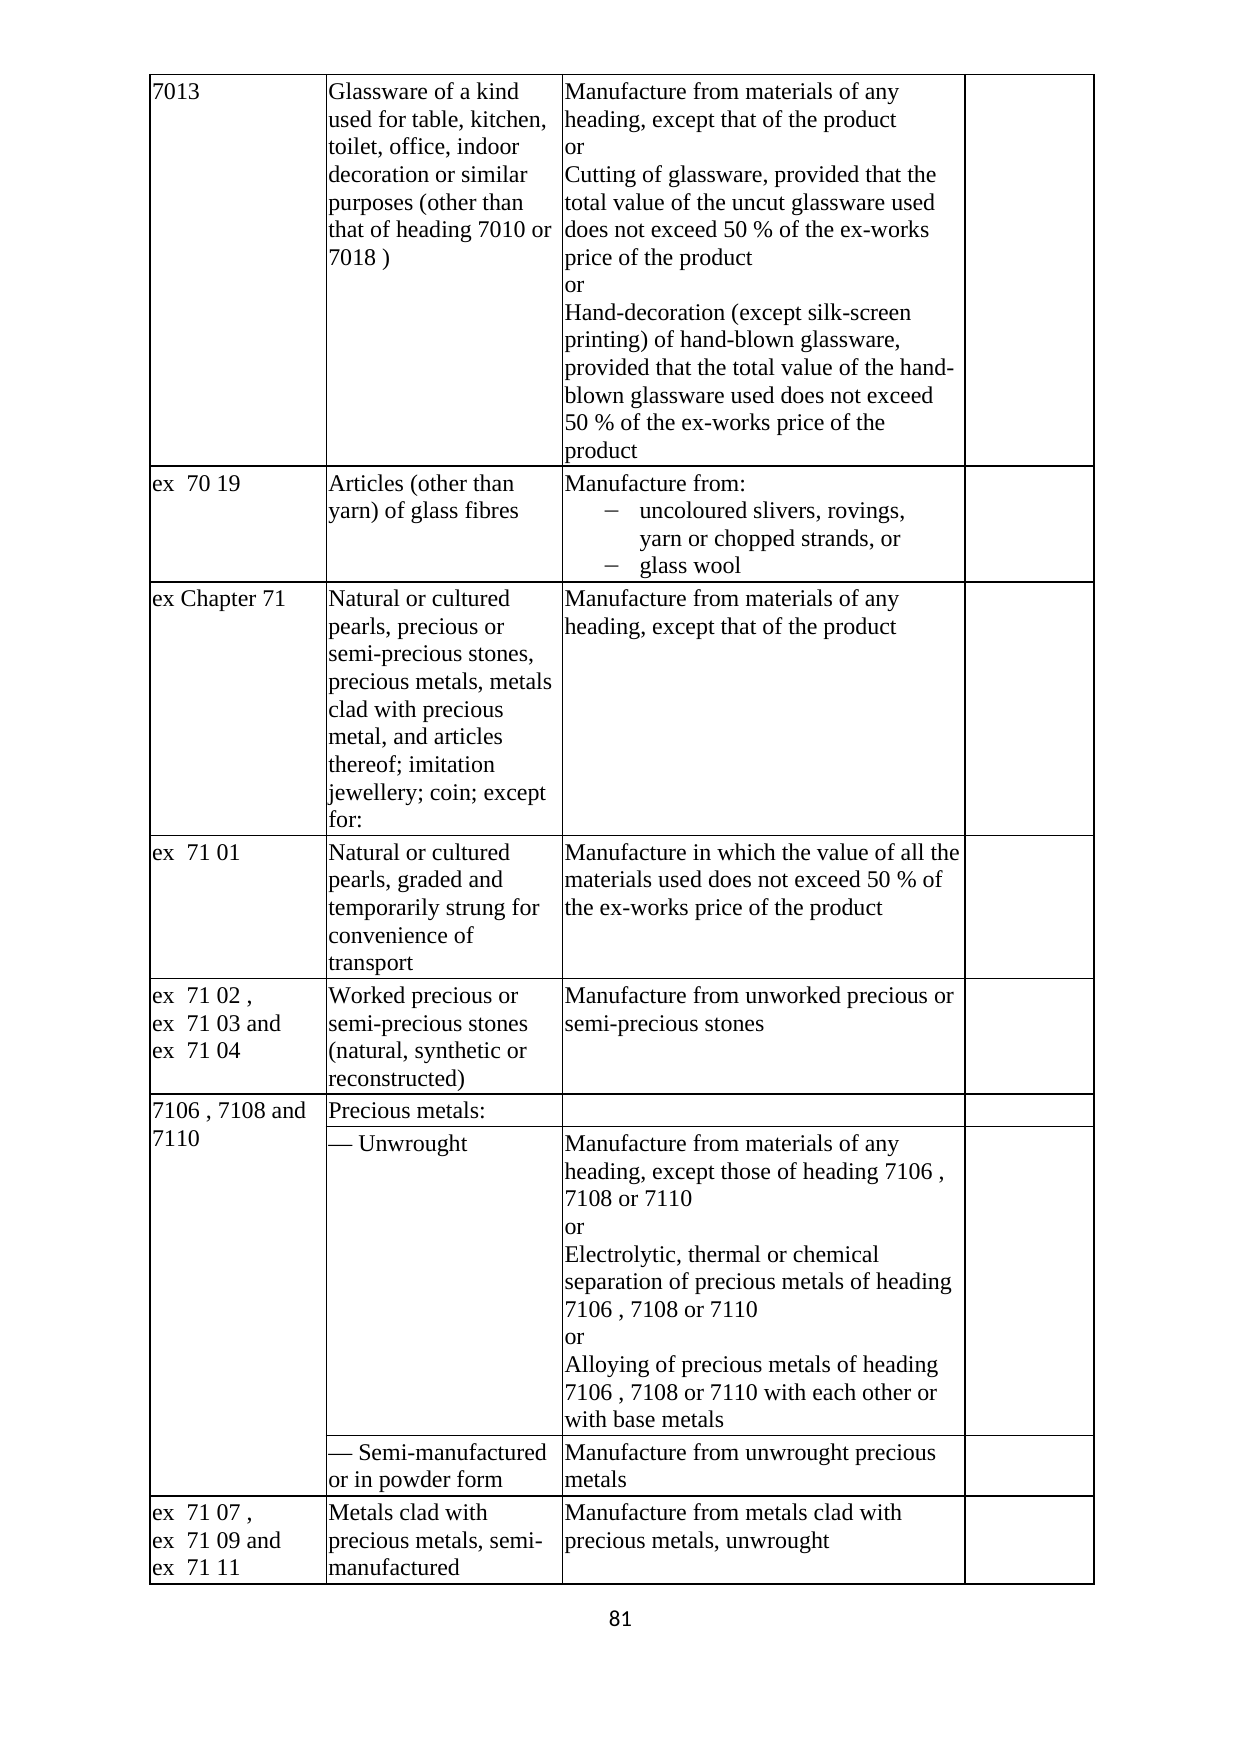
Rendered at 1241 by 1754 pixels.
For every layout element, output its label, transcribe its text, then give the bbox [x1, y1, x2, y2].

table_cell 7013 [151, 75, 326, 465]
table_cell [966, 583, 1093, 834]
table_cell Natural or cultured pearls, graded and temporarily strung for convenience of transport [327, 836, 562, 978]
table_cell ex 71 07 , ex 71 09 and ex 71 11 [151, 1497, 326, 1583]
table_cell — Unwrought [327, 1127, 562, 1434]
table_header uncoloured slivers, rovings, yarn or chopped strands, or [564, 496, 939, 551]
table_cell [966, 1436, 1093, 1495]
table_cell Manufacture from materials of any heading, except those of heading 7106 , 7108 or 7110 or Electrolytic, thermal or chemical separation of precious metals of heading 7106 , 7108 or 7110 or Alloying of precious metals of heading 7106 , 7108 or 7110 with each other or with base metals [563, 1127, 964, 1434]
table_cell [966, 979, 1093, 1093]
table_header glass wool [564, 551, 887, 579]
table_cell [966, 1127, 1093, 1434]
table_cell Manufacture from materials of any heading, except that of the product [563, 583, 964, 834]
table_cell ex 70 19 [151, 467, 326, 581]
table_cell ex Chapter 71 [151, 583, 326, 834]
table_cell ex 71 02 , ex 71 03 and ex 71 04 [151, 979, 326, 1093]
table_cell Articles (other than yarn) of glass fibres [327, 467, 562, 581]
table_cell Manufacture from: [563, 467, 964, 581]
table_cell [966, 467, 1093, 581]
table_cell Glassware of a kind used for table, kitchen, toilet, office, indoor decoration or similar purposes (other than that of heading 7010 or 7018 ) [327, 75, 562, 465]
table_cell Manufacture from unwrought precious metals [563, 1436, 964, 1495]
table_cell Worked precious or semi-precious stones (natural, synthetic or reconstructed) [327, 979, 562, 1093]
table_cell Manufacture from materials of any heading, except that of the product or Cutting of glassware, provided that the total value of the uncut glassware used does not exceed 50 % of the ex-works price of the product or Hand-decoration (except silk-screen printing) of hand-blown glassware, provided that the total value of the hand-blown glassware used does not exceed 50 % of the ex-works price of the product [563, 75, 964, 465]
table_cell Manufacture in which the value of all the materials used does not exceed 50 % of the ex-works price of the product [563, 836, 964, 978]
table_cell [966, 1497, 1093, 1583]
table_cell [966, 1095, 1093, 1126]
table_cell 7106 , 7108 and 7110 [151, 1095, 326, 1495]
table_cell [966, 836, 1093, 978]
table_cell ex 71 01 [151, 836, 326, 978]
table_cell Precious metals: [327, 1095, 562, 1126]
table_cell — Semi-manufactured or in powder form [327, 1436, 562, 1495]
table_cell Manufacture from unworked precious or semi-precious stones [563, 979, 964, 1093]
table_cell [563, 1095, 964, 1126]
table_cell Natural or cultured pearls, precious or semi-precious stones, precious metals, metals clad with precious metal, and articles thereof; imitation jewellery; coin; except for: [327, 583, 562, 834]
table_cell Metals clad with precious metals, semi-manufactured [327, 1497, 562, 1583]
table_cell Manufacture from metals clad with precious metals, unwrought [563, 1497, 964, 1583]
table_cell [966, 75, 1093, 465]
